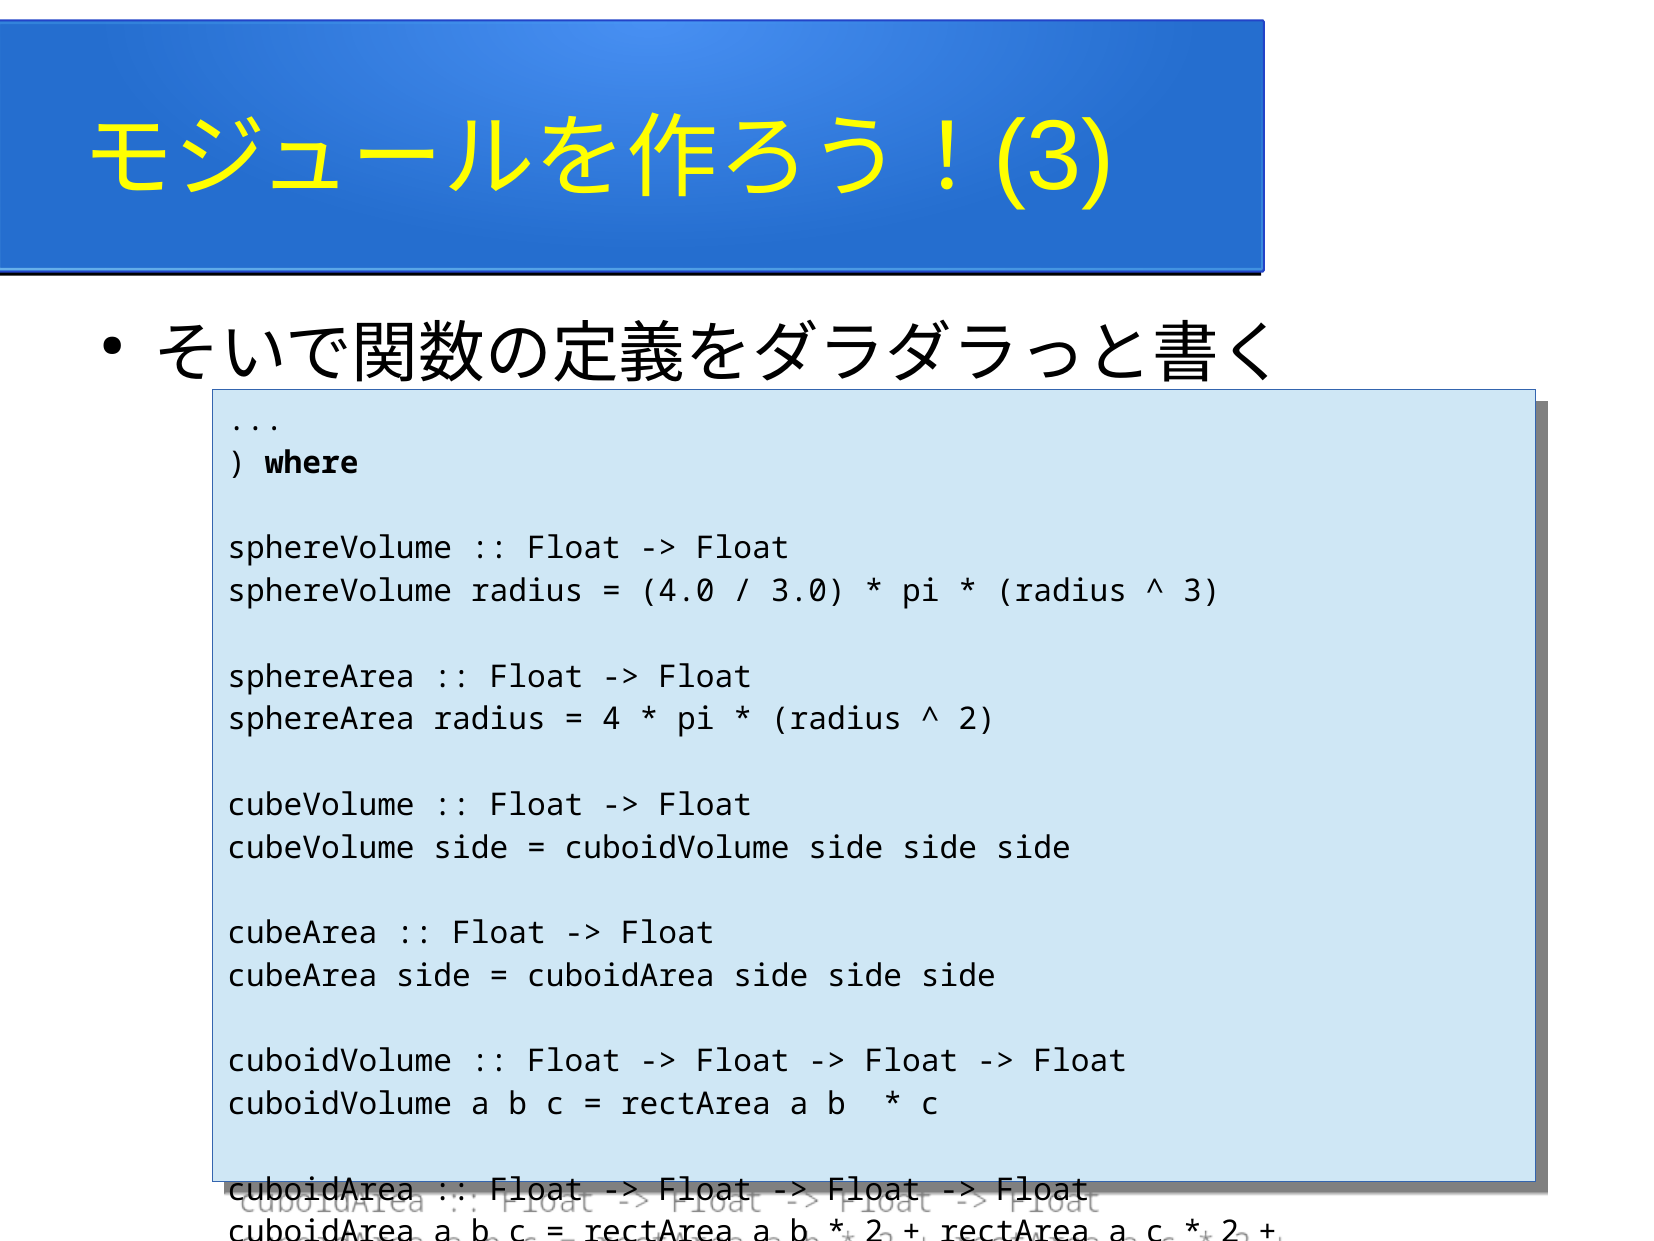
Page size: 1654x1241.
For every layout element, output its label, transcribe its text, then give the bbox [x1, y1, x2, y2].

title モジュールを作ろう！(3) [82, 47, 1235, 252]
list そいで関数の定義をダラダラっと書く [82, 299, 1571, 1099]
text_box ... ) where sphereVolume :: Float -> Float sphereVolume radius = (4.0 / 3.0) * pi * (radius ^ 3) sphereArea :: Float -> Float sphereArea radius = 4 * pi * (radius ^ 2) cubeVolume :: Float -> Float cubeVolume side = cuboidVolume side side side cubeArea :: Float -> Float cubeArea side = cuboidArea side side side cuboidVolume :: Float -> Float -> Float -> Float cuboidVolume a b c = rectArea a b * c cuboidArea :: Float -> Float -> Float -> Float cuboidArea a b c = rectArea a b * 2 + rectArea a c * 2 + rectArea c b * 2 rectArea :: Float -> Float -> Float rectArea a b -> a * b [212, 389, 1536, 1182]
